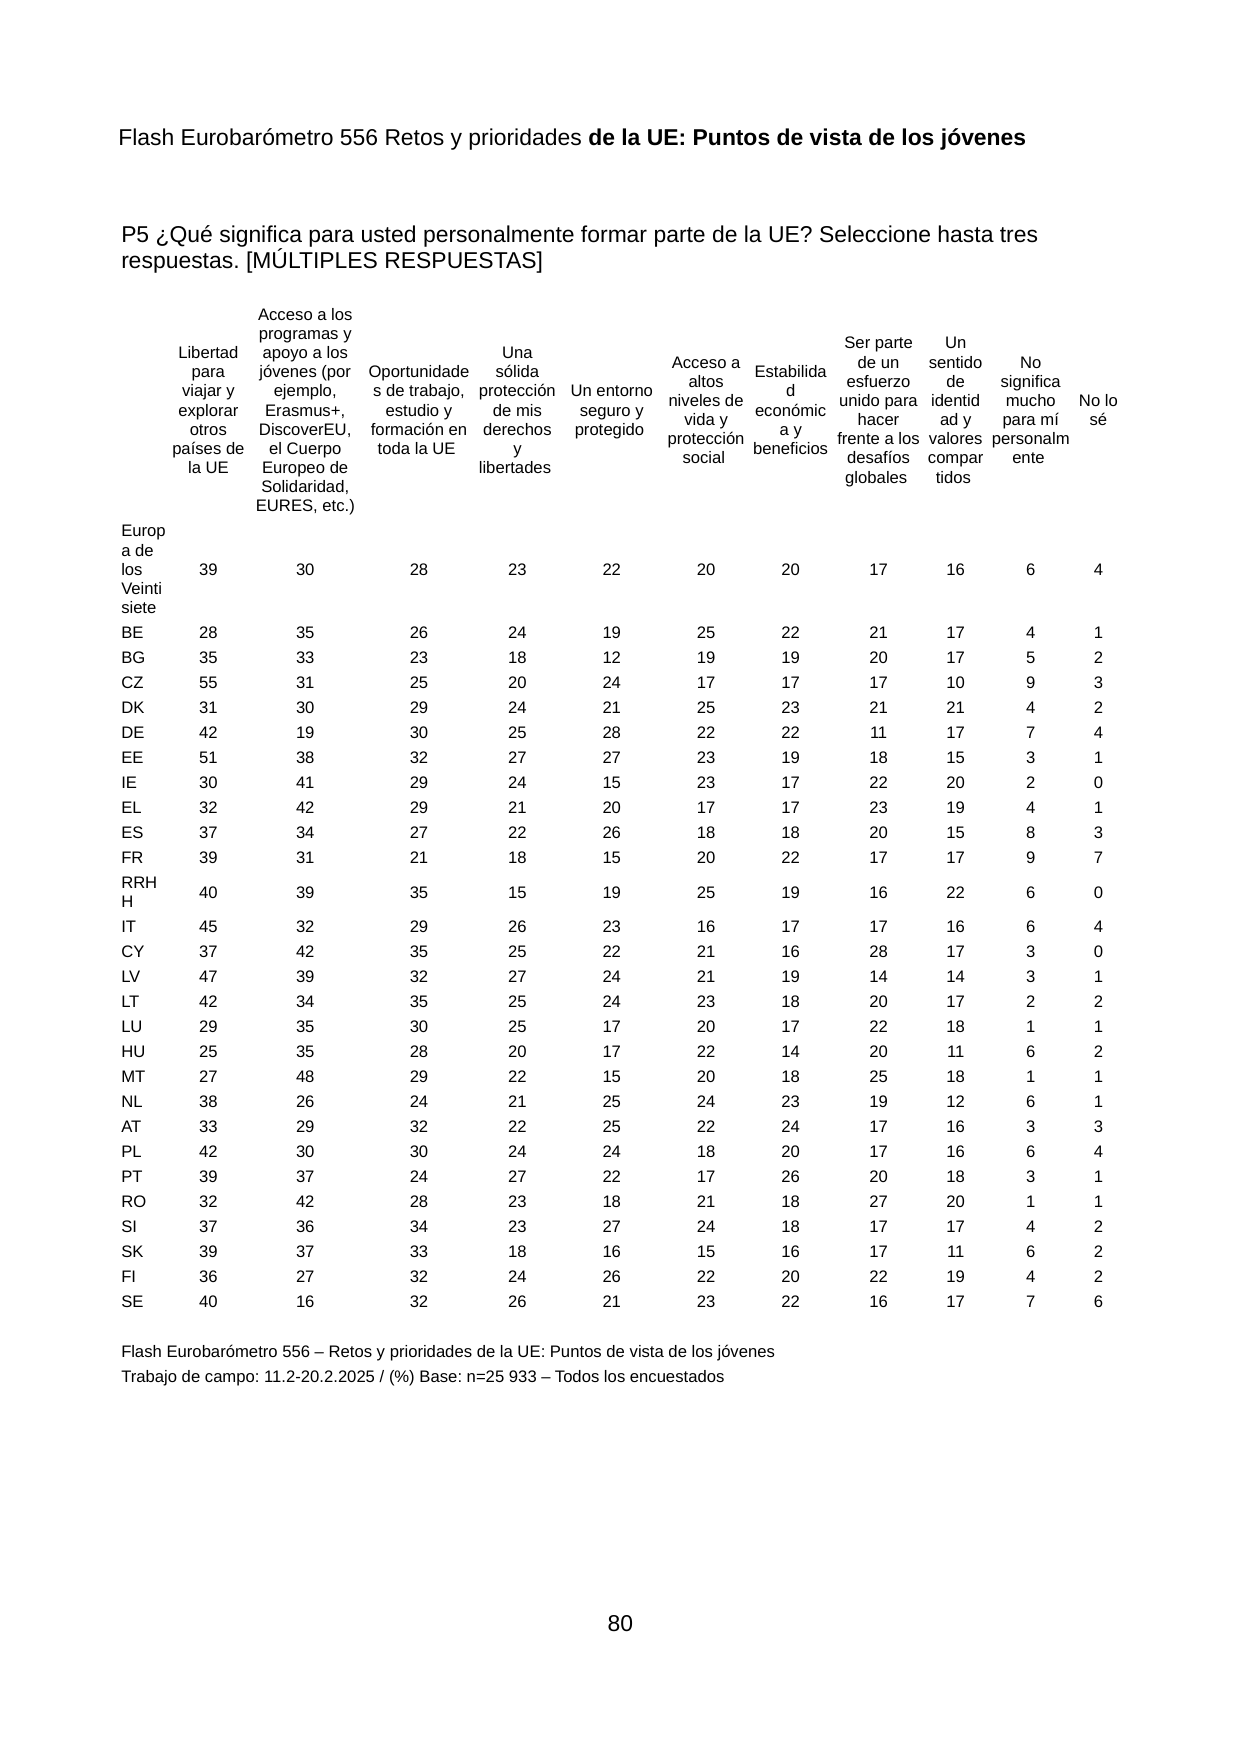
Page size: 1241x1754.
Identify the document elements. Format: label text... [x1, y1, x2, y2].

table_cell 18 [475, 845, 559, 870]
table_cell 17 [664, 670, 748, 695]
table_cell 18 [475, 645, 559, 670]
table_cell 27 [248, 1264, 363, 1289]
table_cell 23 [559, 914, 664, 939]
table_cell 24 [363, 1164, 475, 1189]
table_cell 33 [363, 1239, 475, 1264]
table_cell 20 [664, 845, 748, 870]
table_cell 17 [924, 620, 987, 645]
table_cell 6 [987, 1039, 1074, 1064]
table_cell 25 [475, 939, 559, 964]
table_cell 6 [987, 914, 1074, 939]
table_cell 55 [169, 670, 247, 695]
table_cell 20 [664, 518, 748, 620]
table_cell 23 [664, 989, 748, 1014]
table_cell 21 [664, 1189, 748, 1214]
table_cell 37 [169, 939, 247, 964]
table_cell 23 [475, 518, 559, 620]
table_cell 22 [475, 1064, 559, 1089]
table_cell 40 [169, 1289, 247, 1314]
table_cell 32 [248, 914, 363, 939]
table_cell 23 [748, 1089, 833, 1114]
table_cell 4 [987, 1264, 1074, 1289]
table_cell 17 [559, 1039, 664, 1064]
table_cell 2 [1074, 1214, 1122, 1239]
table_cell 9 [987, 670, 1074, 695]
table_cell 16 [833, 1289, 924, 1314]
table_cell 26 [248, 1089, 363, 1114]
table_cell 14 [833, 964, 924, 989]
table_cell 19 [748, 870, 833, 914]
table_cell 1 [1074, 1164, 1122, 1189]
table_cell 39 [169, 845, 247, 870]
table_cell 18 [748, 989, 833, 1014]
table_cell 6 [987, 1239, 1074, 1264]
table_cell [169, 277, 247, 302]
table_cell 23 [664, 770, 748, 795]
table_cell 21 [833, 695, 924, 720]
table_cell 2 [1074, 1239, 1122, 1264]
table_cell 19 [748, 745, 833, 770]
table_cell 51 [169, 745, 247, 770]
table_cell 19 [559, 870, 664, 914]
table_cell Libertad para viajar y explorar otros países de la UE [169, 302, 247, 518]
table_cell [363, 1314, 475, 1339]
table_cell 30 [363, 720, 475, 745]
table_cell 35 [248, 1039, 363, 1064]
table_cell 15 [559, 1064, 664, 1089]
table_cell 1 [1074, 620, 1122, 645]
table_cell 16 [248, 1289, 363, 1314]
table_cell 25 [169, 1039, 247, 1064]
table_cell Un sentido de identidad y valores compartidos [924, 302, 987, 518]
table_cell 36 [248, 1214, 363, 1239]
table_cell 2 [1074, 695, 1122, 720]
table_cell 39 [169, 1239, 247, 1264]
table_cell 18 [748, 1214, 833, 1239]
table_cell 17 [748, 914, 833, 939]
table_cell Una sólida protección de mis derechos y libertades [475, 302, 559, 518]
table_cell 14 [924, 964, 987, 989]
table_cell [118, 302, 169, 518]
table_cell 18 [924, 1064, 987, 1089]
table_cell 14 [748, 1039, 833, 1064]
table_cell 27 [475, 964, 559, 989]
table_cell 0 [1074, 939, 1122, 964]
table_cell 6 [987, 518, 1074, 620]
table_cell 31 [169, 695, 247, 720]
table_cell 24 [664, 1089, 748, 1114]
table_cell Ser parte de un esfuerzo unido para hacer frente a los desafíos globales [833, 302, 924, 518]
table_cell 32 [363, 964, 475, 989]
table_cell Europa de los Veintisiete [118, 518, 169, 620]
table_cell 18 [475, 1239, 559, 1264]
table_cell 29 [248, 1114, 363, 1139]
table_cell 9 [987, 845, 1074, 870]
table_cell LV [118, 964, 169, 989]
table_cell 22 [664, 1264, 748, 1289]
table_header P5 ¿Qué significa para usted personalmente formar parte de la UE? Seleccione hasta tres respuestas. [MÚLTIPLES RESPUESTAS] [118, 218, 1122, 277]
table_cell 41 [248, 770, 363, 795]
table_cell 22 [748, 620, 833, 645]
table_cell [1074, 277, 1122, 302]
table_cell 24 [363, 1089, 475, 1114]
table_cell 34 [363, 1214, 475, 1239]
table_cell 1 [987, 1014, 1074, 1039]
table_cell 24 [475, 695, 559, 720]
table_cell 20 [833, 645, 924, 670]
table_cell 26 [475, 914, 559, 939]
table_cell 6 [1074, 1289, 1122, 1314]
table_cell 17 [924, 939, 987, 964]
table_cell 20 [664, 1014, 748, 1039]
table_cell Un entorno seguro y protegido [559, 302, 664, 518]
table_cell 20 [833, 1164, 924, 1189]
table_cell 16 [924, 1114, 987, 1139]
table_cell 18 [748, 1064, 833, 1089]
table_cell 20 [833, 989, 924, 1014]
table_cell 30 [363, 1139, 475, 1164]
table_cell 17 [924, 989, 987, 1014]
table_cell Acceso a altos niveles de vida y protección social [664, 302, 748, 518]
table_cell 22 [664, 1039, 748, 1064]
table_cell FR [118, 845, 169, 870]
table_cell 20 [833, 1039, 924, 1064]
table_cell 23 [475, 1214, 559, 1239]
table_cell 1 [987, 1189, 1074, 1214]
table_cell 42 [248, 939, 363, 964]
table_cell 19 [748, 964, 833, 989]
table_cell 25 [833, 1064, 924, 1089]
table_cell DK [118, 695, 169, 720]
table_cell 17 [833, 1239, 924, 1264]
table_cell SK [118, 1239, 169, 1264]
table_cell 1 [1074, 795, 1122, 820]
table_cell No lo sé [1074, 302, 1122, 518]
table_cell 27 [169, 1064, 247, 1089]
table_cell Flash Eurobarómetro 556 – Retos y prioridades de la UE: Puntos de vista de los jóvenes [118, 1339, 1122, 1364]
table_cell 18 [664, 820, 748, 845]
table_cell 39 [169, 518, 247, 620]
table_cell 22 [559, 939, 664, 964]
table_cell 27 [363, 820, 475, 845]
table_cell 23 [748, 695, 833, 720]
table_cell 19 [248, 720, 363, 745]
table_cell 19 [924, 795, 987, 820]
table_cell 42 [248, 1189, 363, 1214]
table_cell 26 [363, 620, 475, 645]
table_cell 30 [248, 518, 363, 620]
table_cell 23 [475, 1189, 559, 1214]
table_cell PL [118, 1139, 169, 1164]
table_cell 0 [1074, 770, 1122, 795]
table_cell 35 [248, 620, 363, 645]
table_cell 29 [363, 770, 475, 795]
table_cell 42 [248, 795, 363, 820]
table_cell 17 [833, 845, 924, 870]
table_cell 2 [987, 770, 1074, 795]
table_cell [118, 277, 169, 302]
table_cell 18 [748, 1189, 833, 1214]
table_cell 37 [169, 1214, 247, 1239]
table_cell 35 [363, 870, 475, 914]
table_cell 37 [248, 1239, 363, 1264]
table_cell 32 [169, 795, 247, 820]
table_cell 21 [559, 1289, 664, 1314]
table_cell 1 [1074, 1064, 1122, 1089]
table_cell CY [118, 939, 169, 964]
table_cell 12 [924, 1089, 987, 1114]
table_cell 16 [748, 939, 833, 964]
table_cell 24 [559, 964, 664, 989]
table_cell Trabajo de campo: 11.2-20.2.2025 / (%) Base: n=25 933 – Todos los encuestados [118, 1364, 1122, 1389]
table_cell [924, 1314, 987, 1339]
table_cell 22 [748, 720, 833, 745]
table_cell 21 [664, 964, 748, 989]
table_cell [748, 1314, 833, 1339]
table_cell 22 [475, 1114, 559, 1139]
table_cell 1 [1074, 964, 1122, 989]
table_cell 17 [833, 914, 924, 939]
table_cell 22 [833, 1264, 924, 1289]
table_cell 7 [987, 720, 1074, 745]
table_cell BG [118, 645, 169, 670]
table_cell 15 [664, 1239, 748, 1264]
table_cell MT [118, 1064, 169, 1089]
table_cell IE [118, 770, 169, 795]
table_cell HU [118, 1039, 169, 1064]
table_cell SE [118, 1289, 169, 1314]
table_cell 15 [475, 870, 559, 914]
table_cell [169, 1314, 247, 1339]
table_cell 1 [1074, 1014, 1122, 1039]
table_cell 17 [924, 845, 987, 870]
table_cell EL [118, 795, 169, 820]
table_cell 30 [363, 1014, 475, 1039]
table_cell 16 [924, 518, 987, 620]
table_cell 28 [169, 620, 247, 645]
table_cell 3 [1074, 820, 1122, 845]
table_cell [475, 1314, 559, 1339]
table_cell 19 [833, 1089, 924, 1114]
table_cell 17 [833, 1139, 924, 1164]
table_cell 26 [559, 820, 664, 845]
table_cell 25 [475, 989, 559, 1014]
table_cell ES [118, 820, 169, 845]
table_cell [475, 277, 559, 302]
table_cell [118, 1314, 169, 1339]
table_cell 45 [169, 914, 247, 939]
table_cell 32 [363, 745, 475, 770]
table_cell 29 [169, 1014, 247, 1039]
table_cell 17 [748, 670, 833, 695]
table_cell 27 [833, 1189, 924, 1214]
table_cell 28 [559, 720, 664, 745]
table_cell [924, 277, 987, 302]
table_cell 7 [987, 1289, 1074, 1314]
table_cell 22 [924, 870, 987, 914]
table_cell FI [118, 1264, 169, 1289]
table_cell DE [118, 720, 169, 745]
table_cell RRHH [118, 870, 169, 914]
table_cell 32 [363, 1114, 475, 1139]
table_cell 21 [833, 620, 924, 645]
table_cell 39 [169, 1164, 247, 1189]
table_cell [987, 277, 1074, 302]
table_cell 22 [475, 820, 559, 845]
table_cell 36 [169, 1264, 247, 1289]
table_cell 23 [664, 1289, 748, 1314]
table_cell 24 [475, 620, 559, 645]
table_cell 18 [748, 820, 833, 845]
table_cell 17 [748, 770, 833, 795]
table_cell 33 [248, 645, 363, 670]
table_cell 16 [664, 914, 748, 939]
table_cell 19 [664, 645, 748, 670]
table_cell 2 [1074, 1264, 1122, 1289]
table_cell 30 [248, 1139, 363, 1164]
table_cell 4 [1074, 1139, 1122, 1164]
table_cell 30 [248, 695, 363, 720]
table_cell [248, 1314, 363, 1339]
table_cell 15 [924, 820, 987, 845]
table_cell 27 [475, 745, 559, 770]
table_cell 38 [248, 745, 363, 770]
table_cell 17 [833, 1214, 924, 1239]
table_cell 25 [664, 870, 748, 914]
table_cell EE [118, 745, 169, 770]
table_cell 21 [475, 1089, 559, 1114]
table_cell 40 [169, 870, 247, 914]
table_cell 22 [559, 518, 664, 620]
table_cell 24 [559, 670, 664, 695]
table_cell 16 [833, 870, 924, 914]
table_cell 17 [664, 1164, 748, 1189]
table_cell 25 [664, 695, 748, 720]
table_cell 3 [1074, 670, 1122, 695]
table_cell 42 [169, 1139, 247, 1164]
table_cell 17 [924, 720, 987, 745]
table_cell [664, 1314, 748, 1339]
table_cell Acceso a los programas y apoyo a los jóvenes (por ejemplo, Erasmus+, DiscoverEU, el Cuerpo Europeo de Solidaridad, EURES, etc.) [248, 302, 363, 518]
table_cell 35 [363, 939, 475, 964]
table_cell 20 [833, 820, 924, 845]
table_cell 11 [924, 1239, 987, 1264]
table_cell 21 [559, 695, 664, 720]
table_cell 17 [748, 795, 833, 820]
table_cell 24 [475, 770, 559, 795]
table_cell 26 [748, 1164, 833, 1189]
table_cell 29 [363, 795, 475, 820]
table_cell 20 [748, 1264, 833, 1289]
table_cell 19 [559, 620, 664, 645]
table_cell 8 [987, 820, 1074, 845]
table_cell 5 [987, 645, 1074, 670]
table_cell 25 [475, 1014, 559, 1039]
table_cell 20 [664, 1064, 748, 1089]
table_cell 21 [924, 695, 987, 720]
table_cell 21 [664, 939, 748, 964]
table_cell 17 [559, 1014, 664, 1039]
table_cell NL [118, 1089, 169, 1114]
table_cell 25 [559, 1114, 664, 1139]
table_cell 26 [559, 1264, 664, 1289]
table_cell 2 [1074, 1039, 1122, 1064]
table_cell 32 [363, 1289, 475, 1314]
table_cell 37 [169, 820, 247, 845]
table_cell AT [118, 1114, 169, 1139]
table_cell 12 [559, 645, 664, 670]
table_cell 26 [475, 1289, 559, 1314]
table_cell 27 [559, 1214, 664, 1239]
table_cell 20 [475, 670, 559, 695]
table_cell 11 [924, 1039, 987, 1064]
table_cell 3 [987, 745, 1074, 770]
table_cell 11 [833, 720, 924, 745]
table_cell 24 [664, 1214, 748, 1239]
table_cell 32 [169, 1189, 247, 1214]
table_cell 20 [924, 770, 987, 795]
table_cell 33 [169, 1114, 247, 1139]
table_cell 22 [559, 1164, 664, 1189]
table_cell 1 [1074, 1089, 1122, 1114]
table_cell 4 [987, 1214, 1074, 1239]
table_cell 1 [1074, 1189, 1122, 1214]
table_cell PT [118, 1164, 169, 1189]
table_cell [363, 277, 475, 302]
table_cell 22 [748, 1289, 833, 1314]
table_cell 21 [363, 845, 475, 870]
table_cell 23 [664, 745, 748, 770]
table_cell 31 [248, 845, 363, 870]
table_cell 35 [169, 645, 247, 670]
table_cell 18 [924, 1014, 987, 1039]
table_cell LU [118, 1014, 169, 1039]
table_cell 28 [363, 518, 475, 620]
table_cell 17 [833, 1114, 924, 1139]
table_cell IT [118, 914, 169, 939]
table_cell Oportunidades de trabajo, estudio y formación en toda la UE [363, 302, 475, 518]
table_cell 42 [169, 720, 247, 745]
table_cell 28 [363, 1039, 475, 1064]
table_cell 17 [924, 1289, 987, 1314]
table_cell 15 [559, 845, 664, 870]
table_cell RO [118, 1189, 169, 1214]
table_cell 18 [924, 1164, 987, 1189]
table_cell 20 [748, 518, 833, 620]
table_cell 15 [924, 745, 987, 770]
table_cell CZ [118, 670, 169, 695]
table_cell 4 [1074, 518, 1122, 620]
table_cell 6 [987, 1089, 1074, 1114]
table_cell 18 [833, 745, 924, 770]
table_cell 4 [987, 695, 1074, 720]
table_cell 23 [363, 645, 475, 670]
table_cell 22 [833, 1014, 924, 1039]
table_cell 25 [363, 670, 475, 695]
table_cell 17 [924, 1214, 987, 1239]
table_cell 24 [559, 989, 664, 1014]
table_cell 17 [664, 795, 748, 820]
table_cell [833, 277, 924, 302]
table_cell 39 [248, 870, 363, 914]
table_cell [248, 277, 363, 302]
table_cell 2 [1074, 645, 1122, 670]
table_cell 37 [248, 1164, 363, 1189]
table_cell 16 [559, 1239, 664, 1264]
table_cell 48 [248, 1064, 363, 1089]
table_cell 0 [1074, 870, 1122, 914]
table_cell 23 [833, 795, 924, 820]
table_cell 21 [475, 795, 559, 820]
table_cell [664, 277, 748, 302]
table_cell 2 [1074, 989, 1122, 1014]
table_cell 4 [1074, 720, 1122, 745]
table_cell 17 [924, 645, 987, 670]
table_cell 10 [924, 670, 987, 695]
table_cell 6 [987, 1139, 1074, 1164]
table_cell 16 [748, 1239, 833, 1264]
table_cell 18 [559, 1189, 664, 1214]
table_cell 3 [987, 1164, 1074, 1189]
table_cell 3 [1074, 1114, 1122, 1139]
table_cell 25 [475, 720, 559, 745]
table_cell 19 [748, 645, 833, 670]
table_cell 20 [559, 795, 664, 820]
table_cell 22 [664, 720, 748, 745]
table_cell 35 [363, 989, 475, 1014]
table_cell 27 [475, 1164, 559, 1189]
table_cell [748, 277, 833, 302]
table_cell Estabilidad económica y beneficios [748, 302, 833, 518]
table_cell 6 [987, 870, 1074, 914]
table_cell 22 [748, 845, 833, 870]
table_cell 16 [924, 1139, 987, 1164]
table_cell 29 [363, 695, 475, 720]
table_cell 20 [748, 1139, 833, 1164]
table_cell 29 [363, 914, 475, 939]
table_cell 24 [475, 1264, 559, 1289]
table_cell 24 [559, 1139, 664, 1164]
table_cell 29 [363, 1064, 475, 1089]
table_cell 38 [169, 1089, 247, 1114]
table_cell [987, 1314, 1074, 1339]
table_cell 34 [248, 989, 363, 1014]
table_cell 22 [664, 1114, 748, 1139]
table_cell 3 [987, 939, 1074, 964]
table_cell No significa mucho para mí personalmente [987, 302, 1074, 518]
table_cell [559, 277, 664, 302]
table_cell 1 [1074, 745, 1122, 770]
table_cell 28 [363, 1189, 475, 1214]
table_cell 34 [248, 820, 363, 845]
table_cell LT [118, 989, 169, 1014]
table_cell 20 [475, 1039, 559, 1064]
table_cell 3 [987, 964, 1074, 989]
table_cell 28 [833, 939, 924, 964]
table_cell 22 [833, 770, 924, 795]
table_cell 19 [924, 1264, 987, 1289]
table_cell [1074, 1314, 1122, 1339]
table_cell 20 [924, 1189, 987, 1214]
table_cell 4 [987, 795, 1074, 820]
table_cell 25 [559, 1089, 664, 1114]
table_cell 18 [664, 1139, 748, 1164]
table_cell 2 [987, 989, 1074, 1014]
table_cell 17 [833, 670, 924, 695]
table_cell 39 [248, 964, 363, 989]
table_cell [833, 1314, 924, 1339]
table_cell 4 [1074, 914, 1122, 939]
table_cell 16 [924, 914, 987, 939]
table_cell 47 [169, 964, 247, 989]
table_cell 1 [987, 1064, 1074, 1089]
table_cell [559, 1314, 664, 1339]
table_cell 25 [664, 620, 748, 645]
table_cell 17 [833, 518, 924, 620]
table_cell 17 [748, 1014, 833, 1039]
table_cell 7 [1074, 845, 1122, 870]
table_cell 35 [248, 1014, 363, 1039]
table_cell 42 [169, 989, 247, 1014]
table_cell 15 [559, 770, 664, 795]
table_cell 30 [169, 770, 247, 795]
table_cell 4 [987, 620, 1074, 645]
table_cell 3 [987, 1114, 1074, 1139]
table_cell 24 [475, 1139, 559, 1164]
table_cell 24 [748, 1114, 833, 1139]
table_cell 32 [363, 1264, 475, 1289]
table_cell BE [118, 620, 169, 645]
table_cell 27 [559, 745, 664, 770]
table_cell SI [118, 1214, 169, 1239]
table_cell 31 [248, 670, 363, 695]
